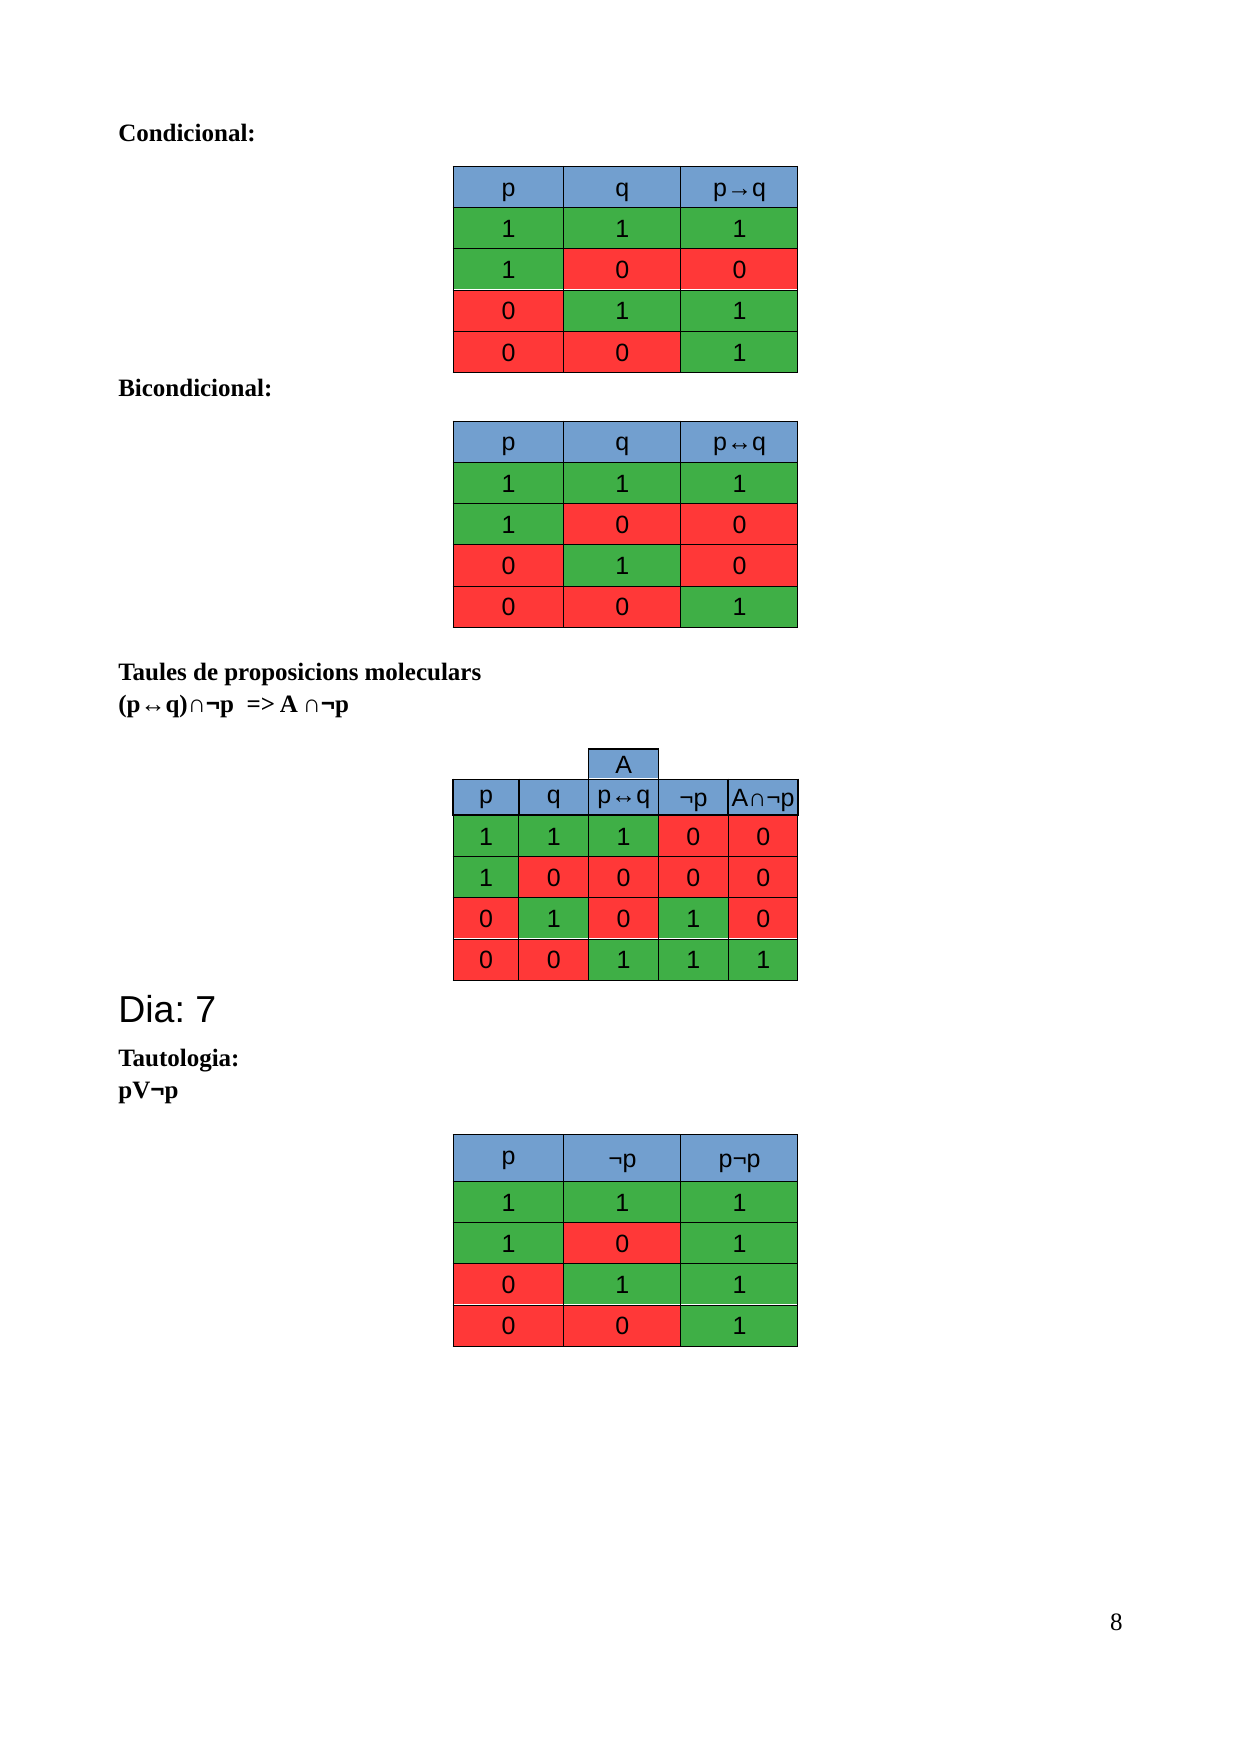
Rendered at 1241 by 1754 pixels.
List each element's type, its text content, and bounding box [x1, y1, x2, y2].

table_cell q [520, 780, 588, 814]
table_cell 0 [454, 545, 563, 586]
table_cell 0 [564, 1223, 680, 1263]
table_cell p [454, 780, 518, 814]
table_cell 1 [564, 291, 680, 331]
table_cell 1 [454, 857, 518, 897]
table_cell 0 [659, 857, 728, 897]
table_header ¬p [564, 1135, 680, 1181]
table_cell 1 [454, 208, 563, 248]
table_cell 1 [564, 463, 680, 503]
text Tautologia: [118, 1043, 1122, 1071]
table_cell 1 [659, 898, 728, 938]
table_cell 1 [681, 587, 797, 627]
table_header p↔q [681, 422, 797, 462]
table_cell 0 [729, 857, 797, 897]
table_header q [564, 422, 680, 462]
table_header [659, 749, 728, 778]
table_cell 0 [454, 587, 563, 627]
subtitle Dia: 7 [118, 987, 1122, 1030]
table_cell 1 [519, 898, 588, 938]
table_header p [454, 1135, 563, 1181]
table_cell 1 [681, 463, 797, 503]
text Taules de proposicions moleculars [118, 657, 1122, 685]
table_cell 0 [681, 249, 797, 289]
table_cell 0 [564, 504, 680, 544]
table_cell 1 [519, 816, 588, 856]
table_cell 0 [454, 898, 518, 938]
table_cell 0 [454, 1306, 563, 1346]
table_cell 0 [659, 816, 728, 856]
table_cell 0 [564, 249, 680, 289]
text (p↔q)∩¬p => A ∩¬p [118, 685, 1122, 719]
table_cell 1 [589, 940, 658, 980]
text pV¬p [118, 1071, 1122, 1105]
table_cell 1 [589, 816, 658, 856]
table_cell ¬p [659, 780, 727, 814]
table_cell 0 [564, 332, 680, 372]
table_header [454, 749, 518, 778]
table_cell 0 [681, 504, 797, 544]
table_header p¬p [681, 1135, 797, 1181]
table_cell A∩¬p [729, 780, 797, 814]
table_cell 1 [681, 1264, 797, 1304]
table_cell 1 [659, 940, 728, 980]
table_cell 1 [564, 545, 680, 586]
table_header q [564, 167, 680, 207]
table_cell 0 [454, 1264, 563, 1304]
table_cell 0 [454, 291, 563, 331]
table_cell 1 [454, 1182, 563, 1222]
table_cell 1 [681, 291, 797, 331]
table_cell 1 [681, 208, 797, 248]
table_cell 1 [681, 332, 797, 372]
table_cell 1 [454, 463, 563, 503]
table_cell 1 [564, 1182, 680, 1222]
table_cell 0 [454, 940, 518, 980]
table_cell 0 [519, 857, 588, 897]
table_header p [454, 167, 563, 207]
table_cell 1 [454, 504, 563, 544]
table_cell 1 [729, 940, 797, 980]
table_cell 1 [564, 208, 680, 248]
table_header A [589, 750, 658, 778]
table_cell 1 [564, 1264, 680, 1304]
table_cell 0 [729, 898, 797, 938]
table_cell 0 [589, 857, 658, 897]
table_cell 0 [454, 332, 563, 372]
table_header [729, 749, 797, 778]
table_header p→q [681, 167, 797, 207]
table_cell 0 [589, 898, 658, 938]
table_header [519, 749, 588, 778]
table_cell 0 [519, 940, 588, 980]
table_cell 1 [454, 816, 518, 856]
table_cell 0 [729, 816, 797, 856]
table_cell 1 [681, 1223, 797, 1263]
table_cell 1 [454, 1223, 563, 1263]
table_cell 0 [681, 545, 797, 586]
table_header p [454, 422, 563, 462]
text Condicional: [118, 118, 1122, 147]
table_cell 1 [681, 1306, 797, 1346]
table_cell 1 [454, 249, 563, 289]
table_cell p↔q [589, 780, 658, 814]
table_cell 0 [564, 1306, 680, 1346]
table_cell 1 [681, 1182, 797, 1222]
text Bicondicional: [118, 373, 1122, 402]
table_cell 0 [564, 587, 680, 627]
